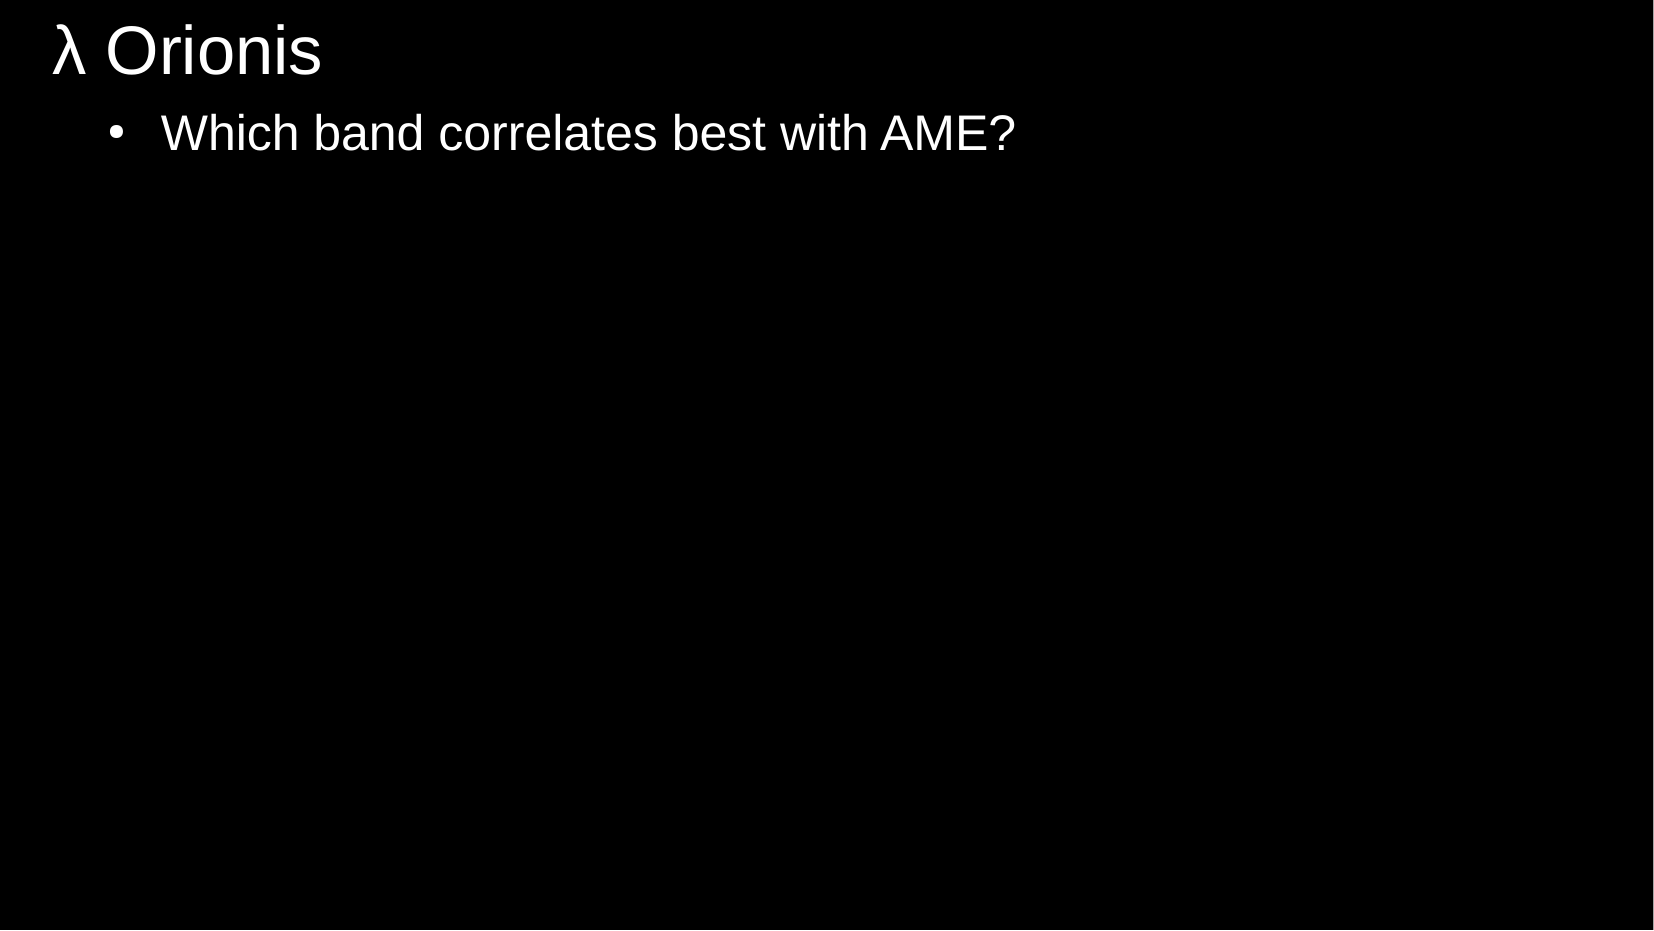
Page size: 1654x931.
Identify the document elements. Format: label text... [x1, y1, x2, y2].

list Which band correlates best with AME? [90, 105, 1516, 181]
title λ Orionis [0, 12, 1652, 118]
